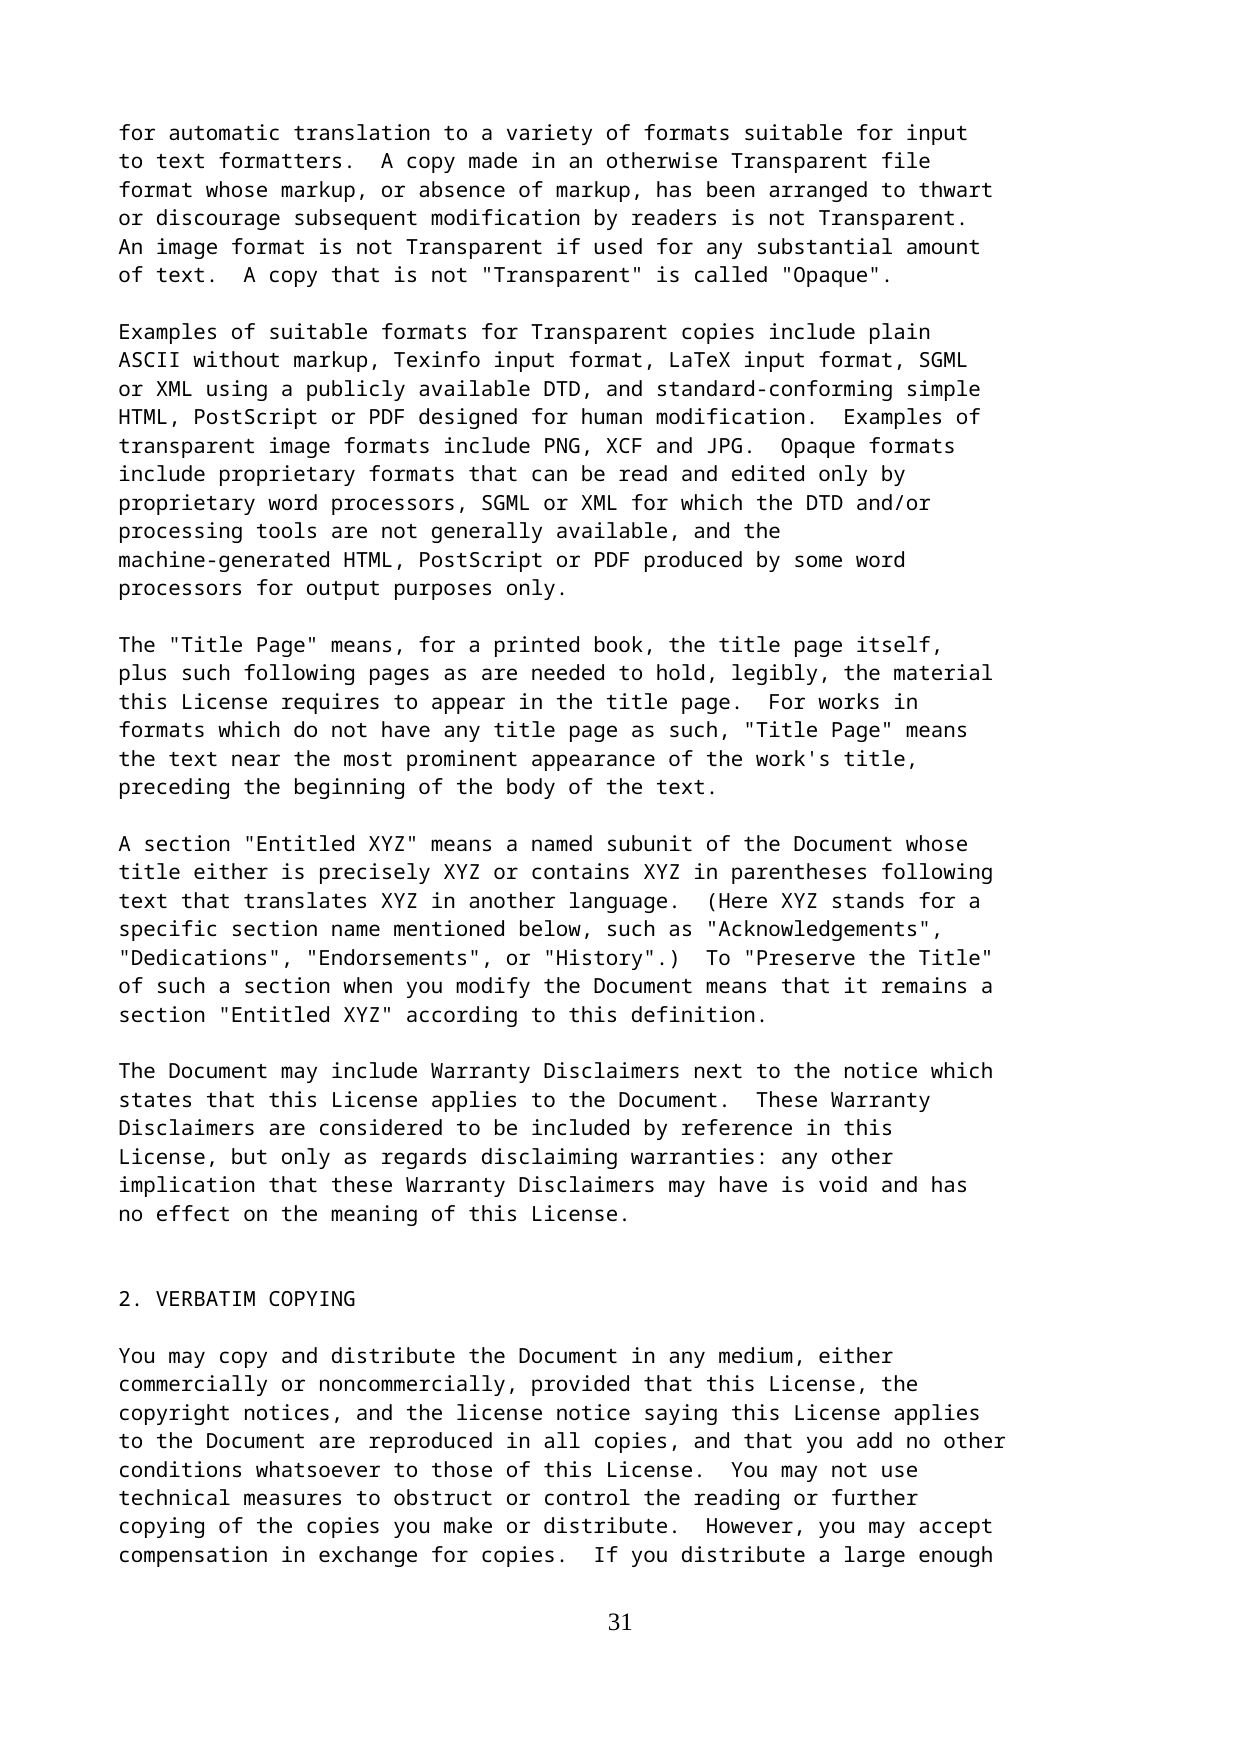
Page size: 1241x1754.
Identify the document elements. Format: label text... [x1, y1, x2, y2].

text of such a section when you modify the Document means that it remains a [118, 971, 1122, 1000]
text or XML using a publicly available DTD, and standard-conforming simple [118, 374, 1122, 402]
text proprietary word processors, SGML or XML for which the DTD and/or [118, 488, 1122, 516]
text the text near the most prominent appearance of the work's title, [118, 744, 1122, 772]
text transparent image formats include PNG, XCF and JPG. Opaque formats [118, 431, 1122, 459]
text copying of the copies you make or distribute. However, you may accept [118, 1512, 1122, 1540]
text implication that these Warranty Disclaimers may have is void and has [118, 1170, 1122, 1199]
text specific section name mentioned below, such as "Acknowledgements", [118, 914, 1122, 943]
text "Dedications", "Endorsements", or "History".) To "Preserve the Title" [118, 943, 1122, 971]
text License, but only as regards disclaiming warranties: any other [118, 1142, 1122, 1170]
text of text. A copy that is not "Transparent" is called "Opaque". [118, 260, 1122, 289]
text Disclaimers are considered to be included by reference in this [118, 1113, 1122, 1142]
text A section "Entitled XYZ" means a named subunit of the Document whose [118, 829, 1122, 857]
text processors for output purposes only. [118, 573, 1122, 602]
text or discourage subsequent modification by readers is not Transparent. [118, 203, 1122, 232]
text to the Document are reproduced in all copies, and that you add no other [118, 1426, 1122, 1455]
text for automatic translation to a variety of formats suitable for input [118, 118, 1122, 147]
text conditions whatsoever to those of this License. You may not use [118, 1455, 1122, 1483]
text commercially or noncommercially, provided that this License, the [118, 1369, 1122, 1398]
text format whose markup, or absence of markup, has been arranged to thwart [118, 175, 1122, 203]
text HTML, PostScript or PDF designed for human modification. Examples of [118, 402, 1122, 431]
text processing tools are not generally available, and the [118, 516, 1122, 545]
text title either is precisely XYZ or contains XYZ in parentheses following [118, 857, 1122, 886]
text states that this License applies to the Document. These Warranty [118, 1085, 1122, 1113]
text formats which do not have any title page as such, "Title Page" means [118, 715, 1122, 744]
text this License requires to appear in the title page. For works in [118, 687, 1122, 715]
text include proprietary formats that can be read and edited only by [118, 459, 1122, 488]
text preceding the beginning of the body of the text. [118, 772, 1122, 801]
text text that translates XYZ in another language. (Here XYZ stands for a [118, 886, 1122, 914]
text copyright notices, and the license notice saying this License applies [118, 1398, 1122, 1426]
text plus such following pages as are needed to hold, legibly, the material [118, 658, 1122, 687]
text section "Entitled XYZ" according to this definition. [118, 1000, 1122, 1028]
text machine-generated HTML, PostScript or PDF produced by some word [118, 545, 1122, 573]
text to text formatters. A copy made in an otherwise Transparent file [118, 147, 1122, 175]
text The "Title Page" means, for a printed book, the title page itself, [118, 630, 1122, 658]
text 2. VERBATIM COPYING [118, 1284, 1122, 1312]
text compensation in exchange for copies. If you distribute a large enough [118, 1540, 1122, 1568]
text You may copy and distribute the Document in any medium, either [118, 1341, 1122, 1369]
text An image format is not Transparent if used for any substantial amount [118, 232, 1122, 260]
text no effect on the meaning of this License. [118, 1199, 1122, 1227]
text Examples of suitable formats for Transparent copies include plain [118, 317, 1122, 346]
text technical measures to obstruct or control the reading or further [118, 1483, 1122, 1512]
text ASCII without markup, Texinfo input format, LaTeX input format, SGML [118, 346, 1122, 374]
text The Document may include Warranty Disclaimers next to the notice which [118, 1057, 1122, 1085]
